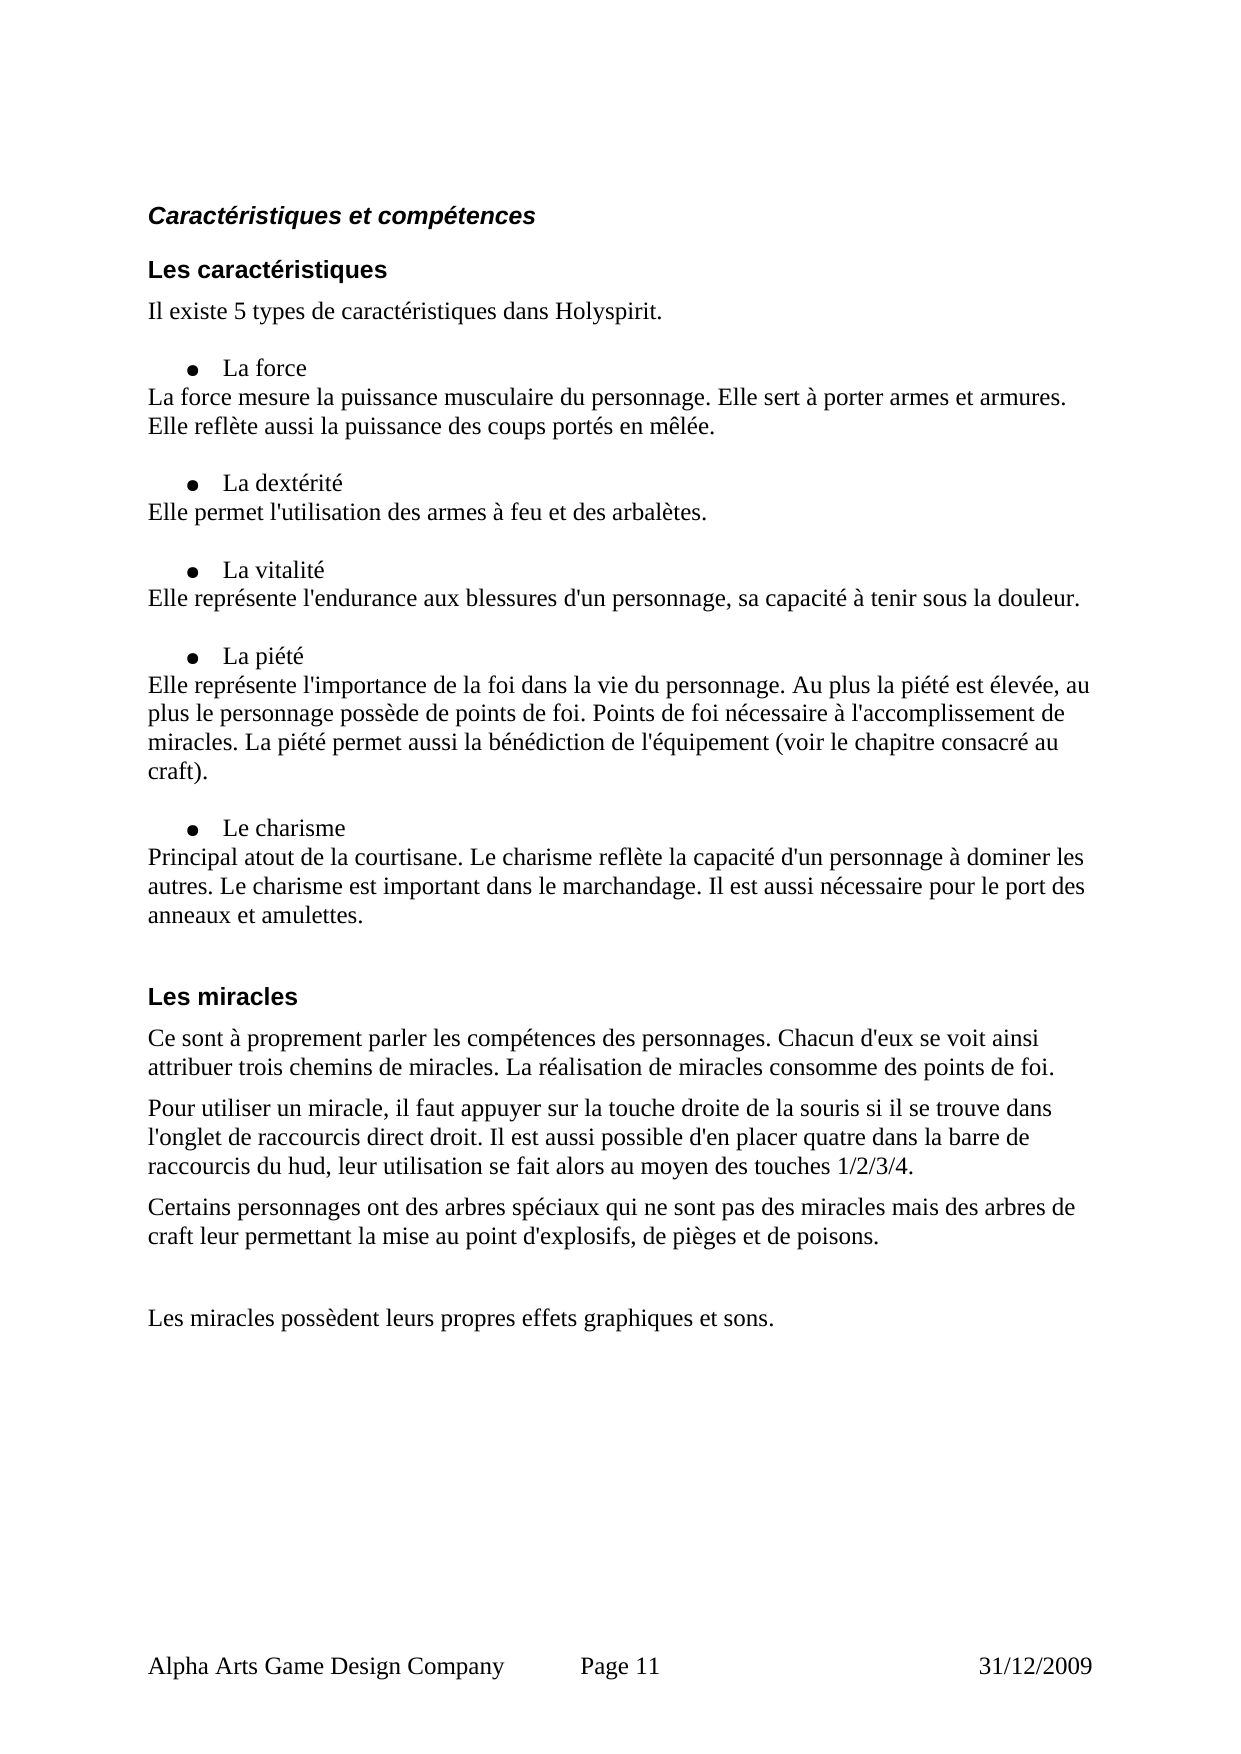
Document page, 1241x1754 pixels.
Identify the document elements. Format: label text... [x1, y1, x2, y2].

text Pour utiliser un miracle, il faut appuyer sur la touche droite de la souris si il se trouve dans l'onglet de raccourcis direct droit. Il est aussi possible d'en placer quatre dans la barre de raccourcis du hud, leur utilisation se fait alors au moyen des touches 1/2/3/4. [148, 1093, 1092, 1179]
list La vitalité [185, 555, 1092, 583]
subtitle Caractéristiques et compétences [148, 201, 1092, 230]
text Elle représente l'importance de la foi dans la vie du personnage. Au plus la piété est élevée, au plus le personnage possède de points de foi. Points de foi nécessaire à l'accomplissement de miracles. La piété permet aussi la bénédiction de l'équipement (voir le chapitre consacré au craft). [148, 670, 1092, 785]
text Certains personnages ont des arbres spéciaux qui ne sont pas des miracles mais des arbres de craft leur permettant la mise au point d'explosifs, de pièges et de poisons. [148, 1192, 1092, 1249]
text Principal atout de la courtisane. Le charisme reflète la capacité d'un personnage à dominer les autres. Le charisme est important dans le marchandage. Il est aussi nécessaire pour le port des anneaux et amulettes. [148, 842, 1092, 928]
text Elle permet l'utilisation des armes à feu et des arbalètes. [148, 497, 1092, 526]
text Ce sont à proprement parler les compétences des personnages. Chacun d'eux se voit ainsi attribuer trois chemins de miracles. La réalisation de miracles consomme des points de foi. [148, 1023, 1092, 1081]
list La force [185, 353, 1092, 382]
subtitle Les miracles [148, 982, 1092, 1011]
text Elle représente l'endurance aux blessures d'un personnage, sa capacité à tenir sous la douleur. [148, 583, 1092, 612]
subtitle Les caractéristiques [148, 255, 1092, 283]
list La piété [185, 641, 1092, 670]
text La force mesure la puissance musculaire du personnage. Elle sert à porter armes et armures. Elle reflète aussi la puissance des coups portés en mêlée. [148, 382, 1092, 440]
list Le charisme [185, 813, 1092, 842]
text Les miracles possèdent leurs propres effets graphiques et sons. [148, 1303, 1092, 1332]
text Il existe 5 types de caractéristiques dans Holyspirit. [148, 296, 1092, 325]
list La dextérité [185, 468, 1092, 497]
